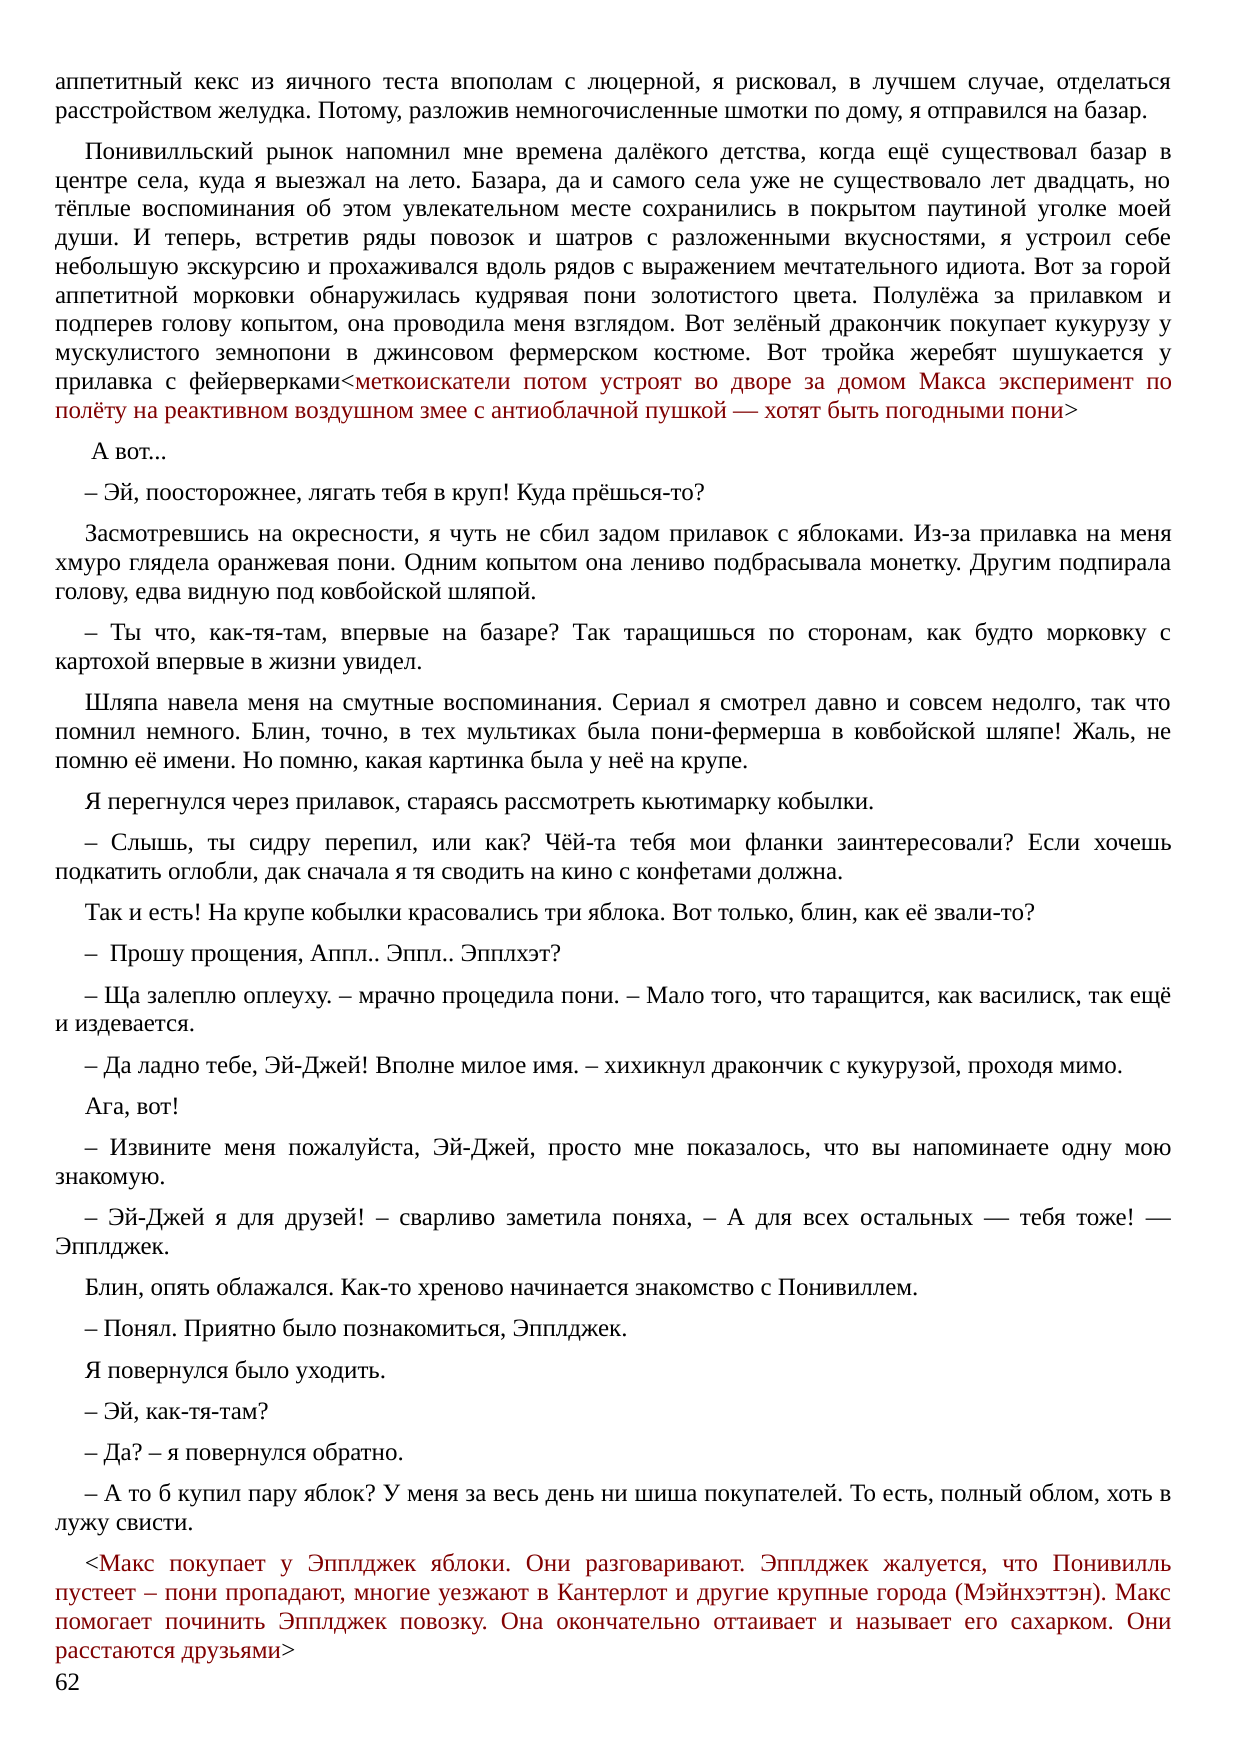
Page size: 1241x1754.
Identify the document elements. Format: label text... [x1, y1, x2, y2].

text Я повернулся было уходить. [55, 1355, 1173, 1383]
text Я перегнулся через прилавок, стараясь рассмотреть кьютимарку кобылки. [55, 786, 1173, 815]
text Блин, опять облажался. Как-то хреново начинается знакомство с Понивиллем. [55, 1272, 1173, 1301]
text Засмотревшись на окресности, я чуть не сбил задом прилавок с яблоками. Из-за прилавка на меня хмуро глядела оранжевая пони. Одним копытом она лениво подбрасывала монетку. Другим подпирала голову, едва видную под ковбойской шляпой. [55, 518, 1173, 605]
text – А то б купил пару яблок? У меня за весь день ни шиша покупателей. То есть, полный облом, хоть в лужу свисти. [55, 1478, 1173, 1536]
text А вот... [55, 436, 1173, 465]
text – Да? – я повернулся обратно. [55, 1437, 1173, 1466]
text – Прошу прощения, Аппл.. Эппл.. Эпплхэт? [55, 938, 1173, 967]
text – Эй, поосторожнее, лягать тебя в круп! Куда прёшься-то? [55, 477, 1173, 506]
text – Ща залеплю оплеуху. – мрачно процедила пони. – Мало того, что таращится, как василиск, так ещё и издевается. [55, 980, 1173, 1037]
text – Извините меня пожалуйста, Эй-Джей, просто мне показалось, что вы напоминаете одну мою знакомую. [55, 1132, 1173, 1190]
text <Макс покупает у Эпплджек яблоки. Они разговаривают. Эпплджек жалуется, что Понивилль пустеет – пони пропадают, многие уезжают в Кантерлот и другие крупные города (Мэйнхэттэн). Макс помогает починить Эпплджек повозку. Она окончательно оттаивает и называет его сахарком. Они расстаются друзьями> [55, 1548, 1173, 1663]
text аппетитный кекс из яичного теста впополам с люцерной, я рисковал, в лучшем случае, отделаться расстройством желудка. Потому, разложив немногочисленные шмотки по дому, я отправился на базар. [55, 66, 1173, 123]
text – Понял. Приятно было познакомиться, Эпплджек. [55, 1313, 1173, 1342]
text – Эй, как-тя-там? [55, 1396, 1173, 1425]
text Ага, вот! [55, 1091, 1173, 1120]
text Шляпа навела меня на смутные воспоминания. Сериал я смотрел давно и совсем недолго, так что помнил немного. Блин, точно, в тех мультиках была пони-фермерша в ковбойской шляпе! Жаль, не помню её имени. Но помню, какая картинка была у неё на крупе. [55, 687, 1173, 773]
text – Эй-Джей я для друзей! – сварливо заметила поняха, – А для всех остальных — тебя тоже! — Эпплджек. [55, 1202, 1173, 1260]
text – Да ладно тебе, Эй-Джей! Вполне милое имя. – хихикнул дракончик с кукурузой, проходя мимо. [55, 1050, 1173, 1078]
text – Слышь, ты сидру перепил, или как? Чёй-та тебя мои фланки заинтересовали? Если хочешь подкатить оглобли, дак сначала я тя сводить на кино с конфетами должна. [55, 827, 1173, 885]
text Так и есть! На крупе кобылки красовались три яблока. Вот только, блин, как её звали-то? [55, 897, 1173, 926]
text Понивилльский рынок напомнил мне времена далёкого детства, когда ещё существовал базар в центре села, куда я выезжал на лето. Базара, да и самого села уже не существовало лет двадцать, но тёплые воспоминания об этом увлекательном месте сохранились в покрытом паутиной уголке моей души. И теперь, встретив ряды повозок и шатров с разложенными вкусностями, я устроил себе небольшую экскурсию и прохаживался вдоль рядов с выражением мечтательного идиота. Вот за горой аппетитной морковки обнаружилась кудрявая пони золотистого цвета. Полулёжа за прилавком и подперев голову копытом, она проводила меня взглядом. Вот зелёный дракончик покупает кукурузу у мускулистого земнопони в джинсовом фермерском костюме. Вот тройка жеребят шушукается у прилавка с фейерверками<меткоискатели потом устроят во дворе за домом Макса эксперимент по полёту на реактивном воздушном змее с антиоблачной пушкой — хотят быть погодными пони> [55, 136, 1173, 423]
text – Ты что, как-тя-там, впервые на базаре? Так таращишься по сторонам, как будто морковку с картохой впервые в жизни увидел. [55, 617, 1173, 675]
